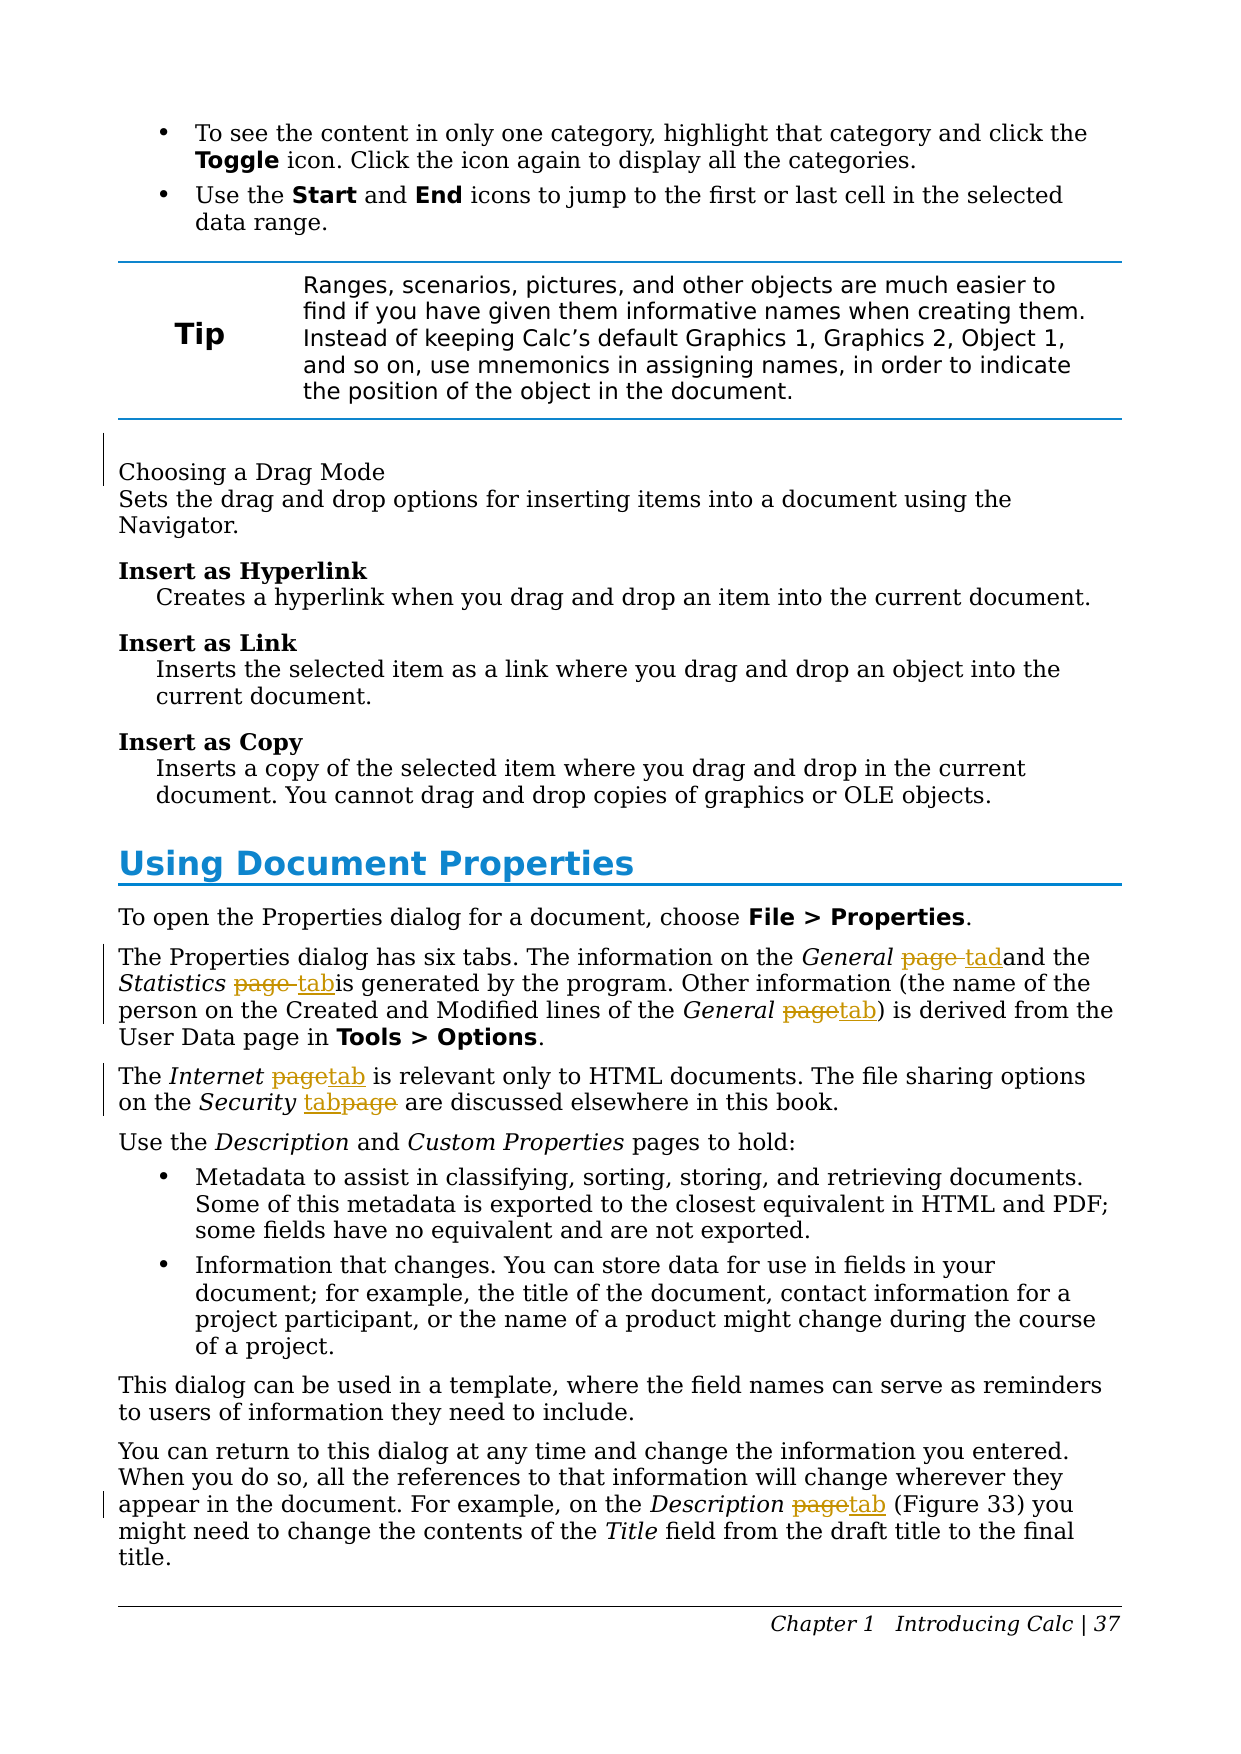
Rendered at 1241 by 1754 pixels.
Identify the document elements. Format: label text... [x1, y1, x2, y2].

text Insert as Link [118, 630, 1122, 657]
list Metadata to assist in classifying, sorting, storing, and retrieving documents. Some of this metadata is exported to the closest equivalent in HTML and PDF; some fields have no equivalent and are not exported. [156, 1162, 1122, 1244]
table_header Ranges, scenarios, pictures, and other objects are much easier to find if you have given them informative names when creating them. Instead of keeping Calc’s default Graphics 1, Graphics 2, Object 1, and so on, use mnemonics in assigning names, in order to indicate the position of the object in the document. [281, 263, 1122, 418]
list To see the content in only one category, highlight that category and click the Toggle icon. Click the icon again to display all the categories. [156, 118, 1122, 174]
text Creates a hyperlink when you drag and drop an item into the current document. [156, 584, 1122, 611]
text Insert as Copy [118, 728, 1122, 755]
list Information that changes. You can store data for use in fields in your document; for example, the title of the document, contact information for a project participant, or the name of a product might change during the course of a project. [156, 1251, 1122, 1360]
list Use the Description and Custom Properties pages to hold: [118, 1129, 1122, 1155]
text You can return to this dialog at any time and change the information you entered. When you do so, all the references to that information will change wherever they appear in the document. For example, on the Description tab (Figure 33) you might need to change the contents of the Title field from the draft title to the final title. [118, 1438, 1122, 1571]
text Choosing a Drag Mode [118, 433, 1122, 486]
text The Internet tab is relevant only to HTML documents. The file sharing options on the Security tab are discussed elsewhere in this book. [118, 1063, 1122, 1116]
text The Properties dialog has six tabs. The information on the General tadand the Statistics tabis generated by the program. Other information (the name of the person on the Created and Modified lines of the General tab) is derived from the User Data page in Tools > Options. [118, 944, 1122, 1050]
subtitle Using Document Properties [118, 845, 1122, 883]
text Inserts the selected item as a link where you drag and drop an object into the current document. [156, 657, 1122, 710]
text Insert as Hyperlink [118, 558, 1122, 584]
text To open the Properties dialog for a document, choose File > Properties. [118, 904, 1122, 931]
table_header Tip [118, 263, 281, 418]
text This dialog can be used in a template, where the field names can serve as reminders to users of information they need to include. [118, 1372, 1122, 1425]
text Sets the drag and drop options for inserting items into a document using the Navigator. [118, 486, 1122, 539]
list Use the Start and End icons to jump to the first or last cell in the selected data range. [156, 180, 1122, 236]
text Inserts a copy of the selected item where you drag and drop in the current document. You cannot drag and drop copies of graphics or OLE objects. [156, 755, 1122, 808]
